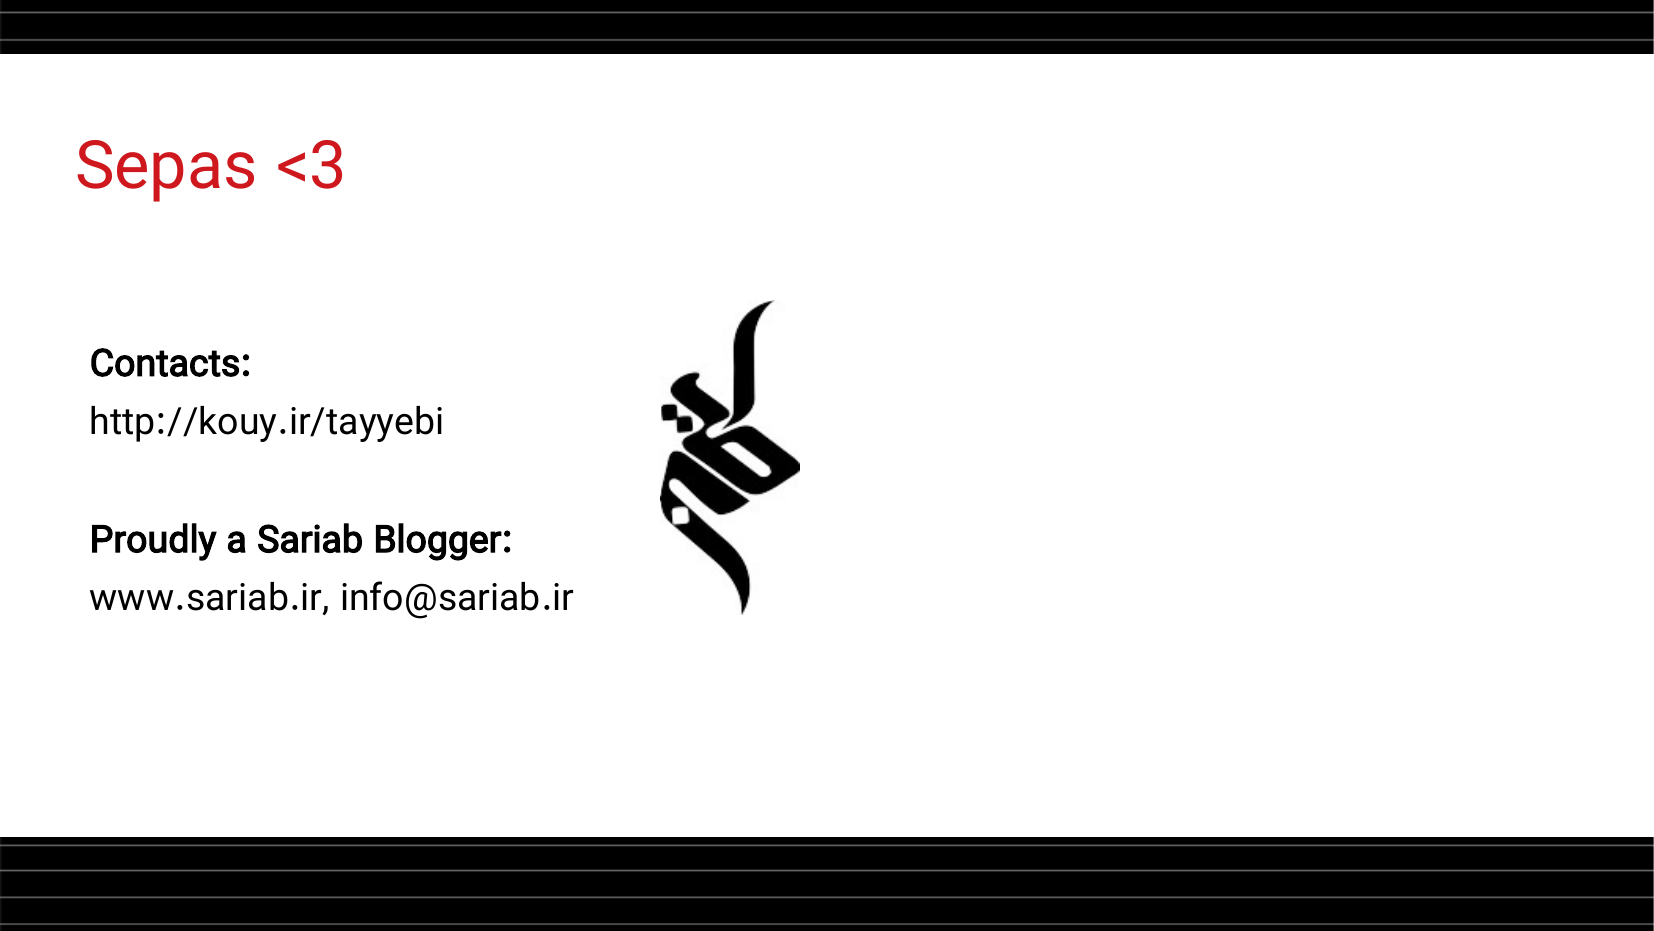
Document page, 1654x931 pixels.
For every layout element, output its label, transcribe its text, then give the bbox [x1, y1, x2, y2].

picture [0, 0, 1654, 54]
subtitle Sepas <3 [75, 120, 436, 226]
picture [0, 837, 1654, 931]
picture [660, 300, 800, 616]
text_box Contacts: http://kouy.ir/tayyebi Proudly a Sariab Blogger: www.sariab.ir, info@sariab.ir [75, 330, 590, 639]
